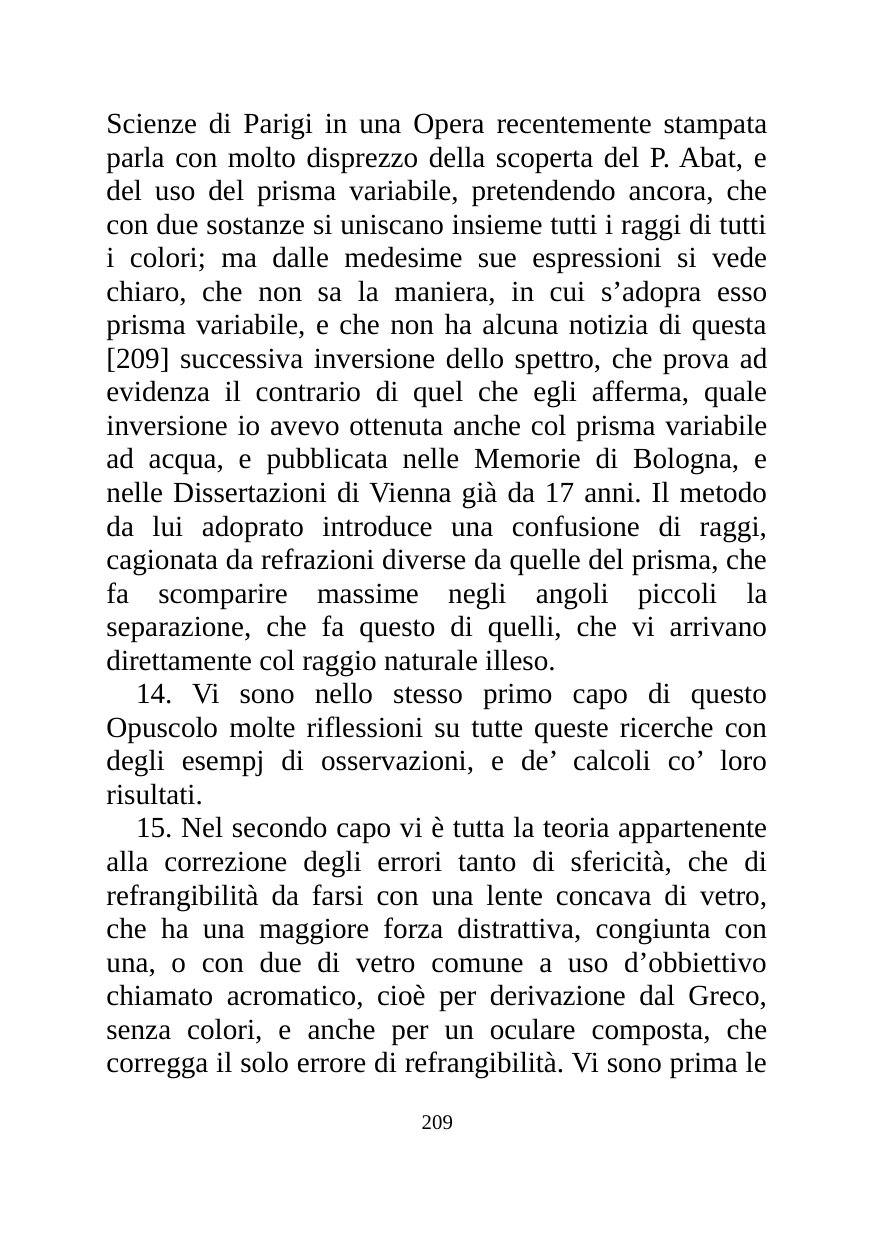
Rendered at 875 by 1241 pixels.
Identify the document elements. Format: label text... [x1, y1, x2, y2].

text Scienze di Parigi in una Opera recentemente stampata parla con molto disprezzo della scoperta del P. Abat, e del uso del prisma variabile, pretendendo ancora, che con due sostanze si uniscano insieme tutti i raggi di tutti i colori; ma dalle medesime sue espressioni si vede chiaro, che non sa la maniera, in cui s’adopra esso prisma variabile, e che non ha alcuna notizia di questa [209] successiva inversione dello spettro, che prova ad evidenza il contrario di quel che egli afferma, quale inversione io avevo ottenuta anche col prisma variabile ad acqua, e pubblicata nelle Memorie di Bologna, e nelle Dissertazioni di Vienna già da 17 anni. Il metodo da lui adoprato introduce una confusione di raggi, cagionata da refrazioni diverse da quelle del prisma, che fa scomparire massime negli angoli piccoli la separazione, che fa questo di quelli, che vi arrivano direttamente col raggio naturale illeso. [106, 106, 768, 676]
text 14. Vi sono nello stesso primo capo di questo Opuscolo molte riflessioni su tutte queste ricerche con degli esempj di osservazioni, e de’ calcoli co’ loro risultati. [106, 676, 768, 811]
text 15. Nel secondo capo vi è tutta la teoria appartenente alla correzione degli errori tanto di sfericità, che di refrangibilità da farsi con una lente concava di vetro, che ha una maggiore forza distrattiva, congiunta con una, o con due di vetro comune a uso d’obbiettivo chiamato acromatico, cioè per derivazione dal Greco, senza colori, e anche per un oculare composta, che corregga il solo errore di refrangibilità. Vi sono prima le [106, 811, 768, 1079]
